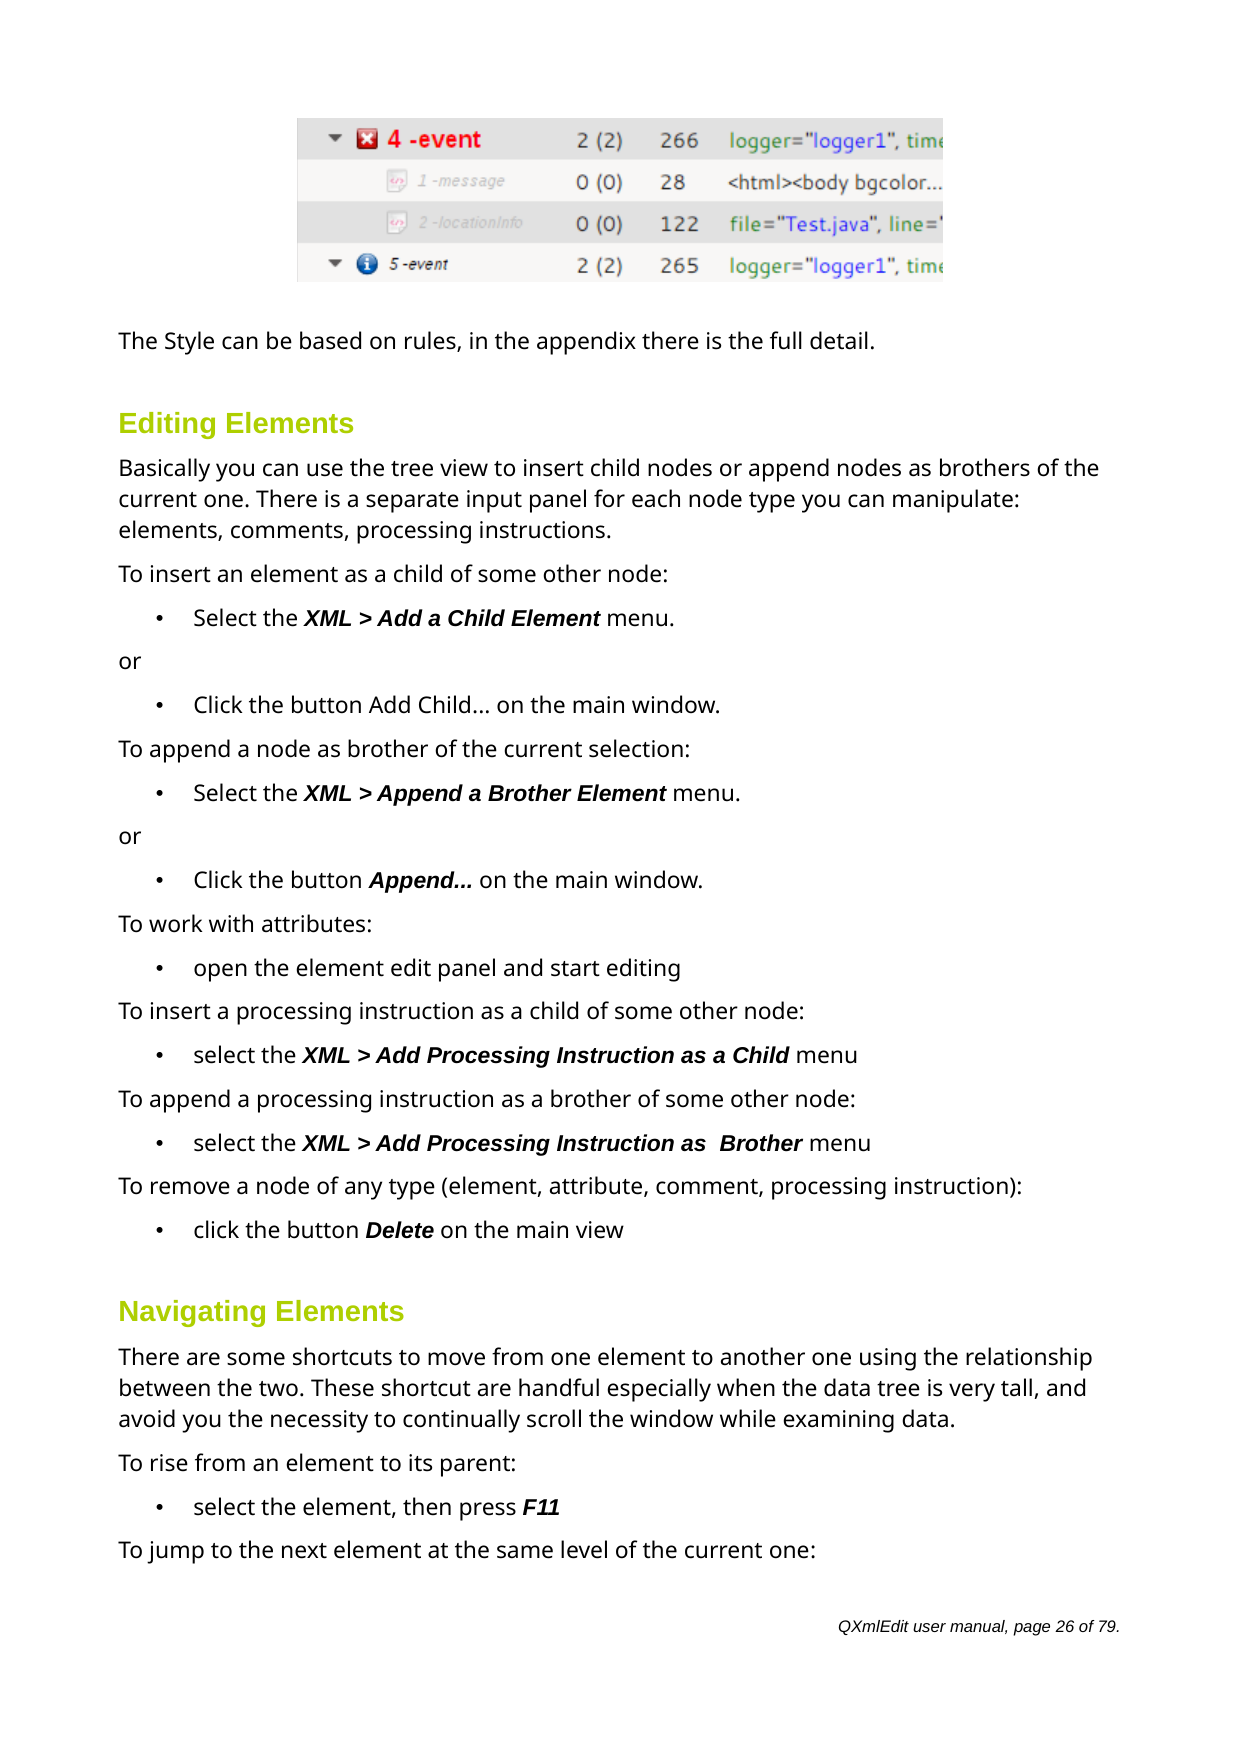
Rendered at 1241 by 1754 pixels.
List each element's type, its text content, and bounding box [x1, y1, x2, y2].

list open the element edit panel and start editing [156, 952, 1122, 983]
text To work with attributes: [118, 908, 1122, 939]
list Select the XML > Add a Child Element menu. [156, 602, 1122, 633]
text To rise from an element to its parent: [118, 1447, 1122, 1478]
text To remove a node of any type (element, attribute, comment, processing instruction): [118, 1170, 1122, 1202]
subtitle Navigating Elements [118, 1294, 1122, 1328]
text To append a processing instruction as a brother of some other node: [118, 1083, 1122, 1114]
text The Style can be based on rules, in the appendix there is the full detail. [118, 325, 1122, 356]
text To insert an element as a child of some other node: [118, 558, 1122, 589]
list select the XML > Add Processing Instruction as Brother menu [156, 1127, 1122, 1158]
picture [297, 118, 943, 282]
text To insert a processing instruction as a child of some other node: [118, 995, 1122, 1027]
list select the XML > Add Processing Instruction as a Child menu [156, 1039, 1122, 1070]
subtitle Editing Elements [118, 406, 1122, 439]
text or [118, 645, 1122, 677]
list click the button Delete on the main view [156, 1214, 1122, 1245]
text To append a node as brother of the current selection: [118, 733, 1122, 764]
text or [118, 820, 1122, 852]
list Select the XML > Append a Brother Element menu. [156, 777, 1122, 808]
list select the element, then press F11 [156, 1490, 1122, 1522]
text To jump to the next element at the same level of the current one: [118, 1534, 1122, 1565]
list Click the button Append... on the main window. [156, 864, 1122, 895]
text There are some shortcuts to move from one element to another one using the relationship between the two. These shortcut are handful especially when the data tree is very tall, and avoid you the necessity to continually scroll the window while examining data. [118, 1340, 1122, 1434]
list Click the button Add Child... on the main window. [156, 689, 1122, 720]
text Basically you can use the tree view to insert child nodes or append nodes as brothers of the current one. There is a separate input panel for each node type you can manipulate: elements, comments, processing instructions. [118, 452, 1122, 545]
